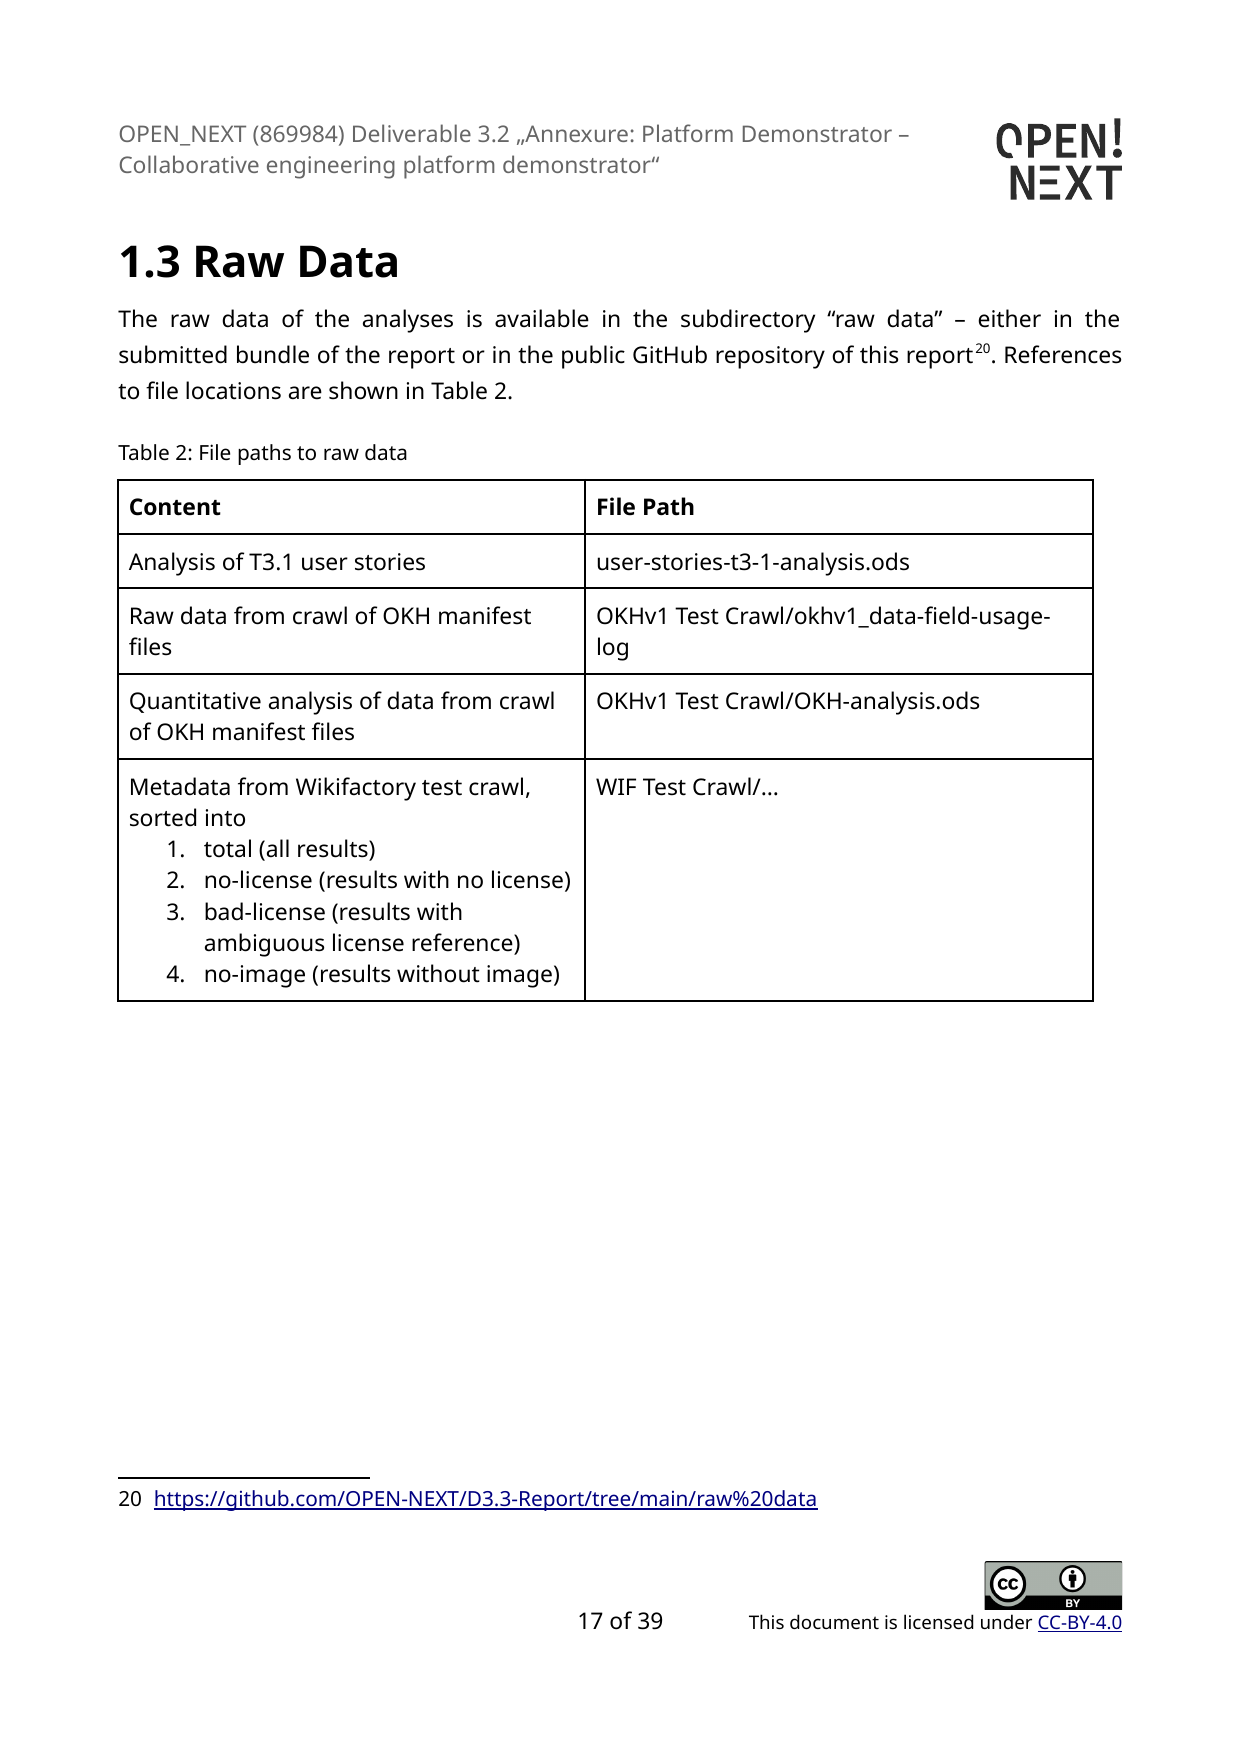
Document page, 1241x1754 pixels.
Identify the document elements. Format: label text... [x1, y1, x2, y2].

table_cell OKHv1 Test Crawl/OKH-analysis.ods [586, 675, 1092, 758]
table_header File Path [586, 481, 1092, 533]
table_cell Analysis of T3.1 user stories [119, 535, 584, 587]
table_cell user-stories-t3-1-analysis.ods [586, 535, 1092, 587]
table_cell Metadata from Wikifactory test crawl, sorted into total (all results) no-license (results with no license) bad-license (results with ambiguous license reference) no-image (results without image) [119, 760, 584, 1000]
text https://github.com/OPEN-NEXT/D3.3-Report/tree/main/raw%20data [118, 1484, 1122, 1513]
table_header Content [119, 481, 584, 533]
table_cell Raw data from crawl of OKH manifest files [119, 589, 584, 673]
table_cell Quantitative analysis of data from crawl of OKH manifest files [119, 675, 584, 758]
table_cell WIF Test Crawl/… [586, 760, 1092, 1000]
picture [984, 1561, 1123, 1610]
text Table 2: File paths to raw data [118, 438, 1122, 466]
text The raw data of the analyses is available in the subdirectory “raw data” – either in the submitted bundle of the report or in the public GitHub repository of this report. References to file locations are shown in Table 2. [118, 303, 1122, 406]
subtitle Raw Data [118, 231, 1122, 291]
table_cell OKHv1 Test Crawl/okhv1_data-field-usage-log [586, 589, 1092, 673]
